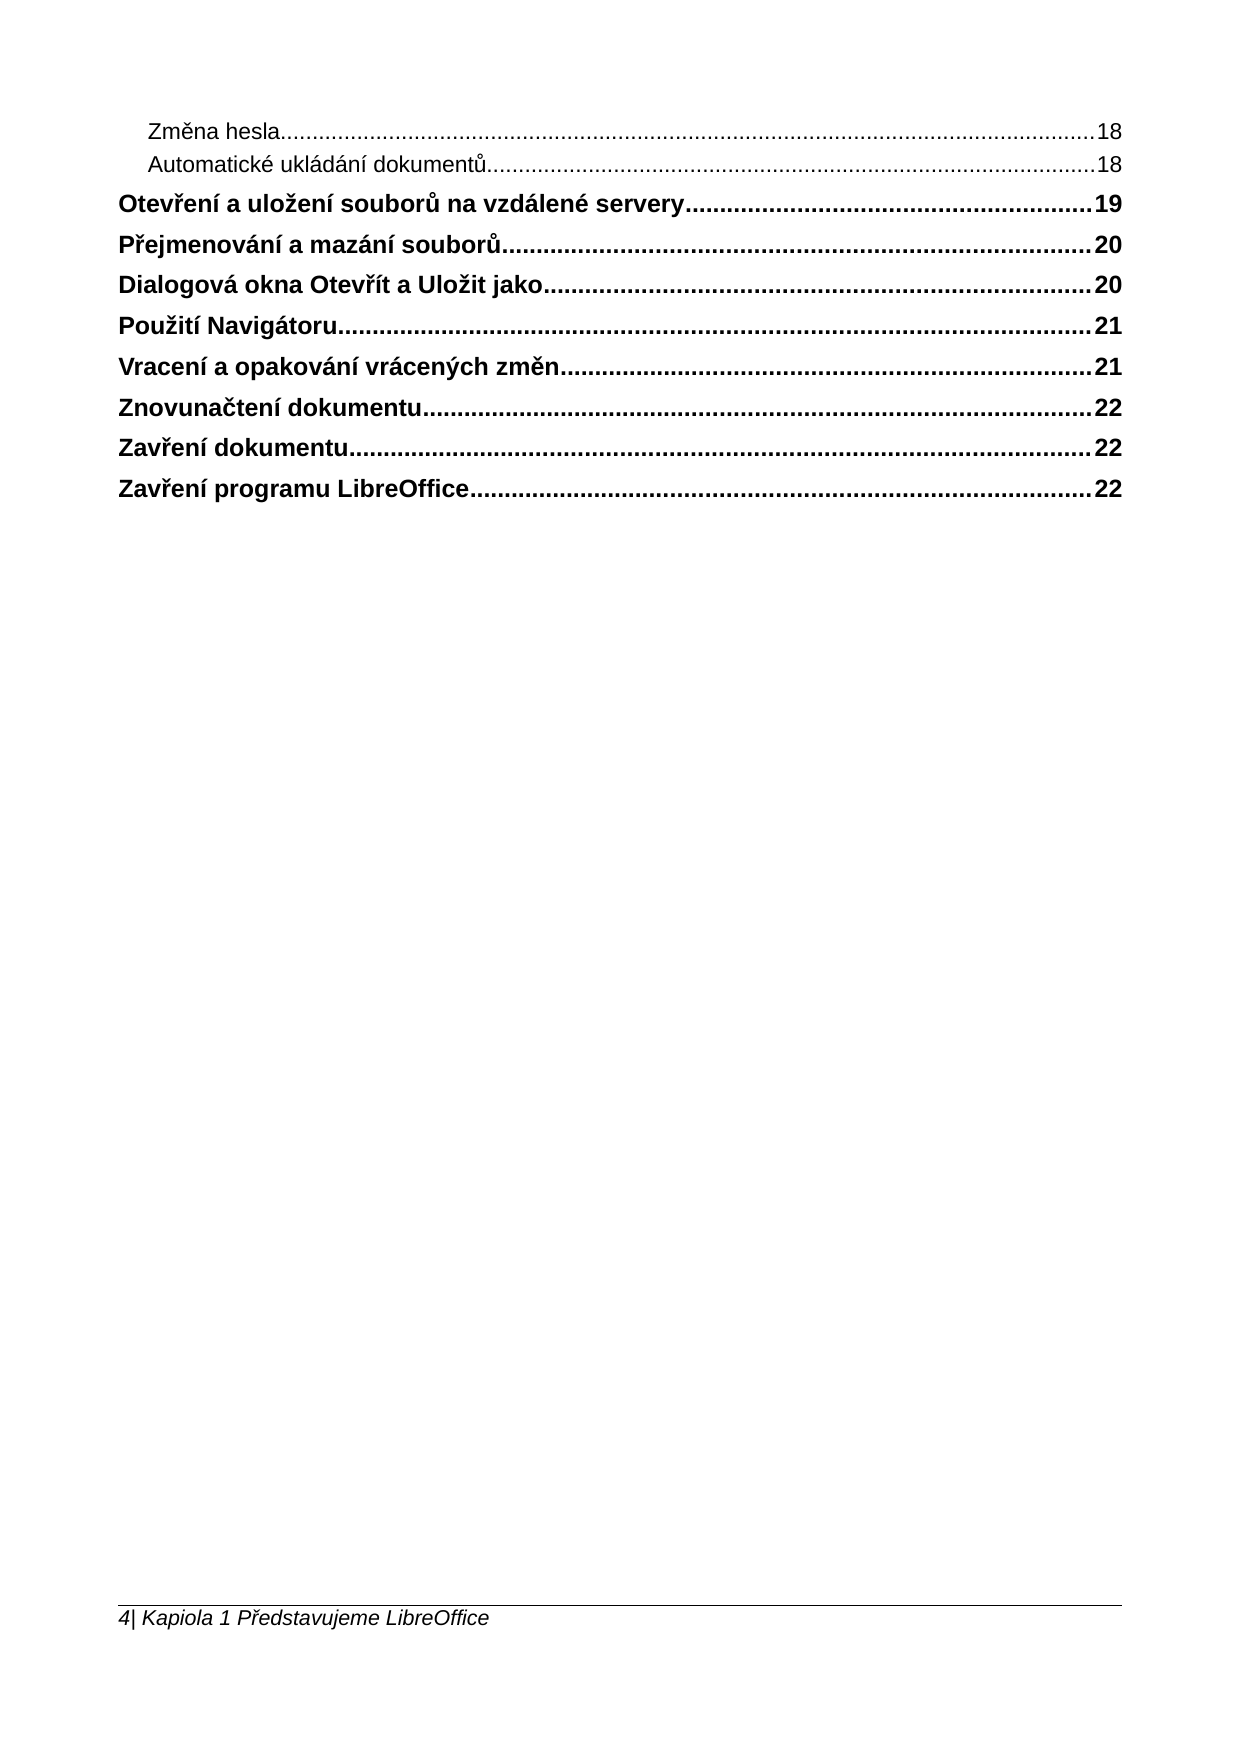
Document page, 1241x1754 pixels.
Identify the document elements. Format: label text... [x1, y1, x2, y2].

text Zavření programu LibreOffice 22 [118, 474, 1122, 503]
text Otevření a uložení souborů na vzdálené servery 19 [118, 189, 1122, 218]
text Použití Navigátoru 21 [118, 311, 1122, 340]
text Dialogová okna Otevřít a Uložit jako 20 [118, 270, 1122, 299]
text Zavření dokumentu 22 [118, 433, 1122, 462]
text Změna hesla 18 [148, 118, 1122, 144]
text Znovunačtení dokumentu 22 [118, 392, 1122, 421]
text Přejmenování a mazání souborů 20 [118, 229, 1122, 258]
text Vracení a opakování vrácených změn 21 [118, 352, 1122, 381]
text Automatické ukládání dokumentů 18 [148, 151, 1122, 177]
